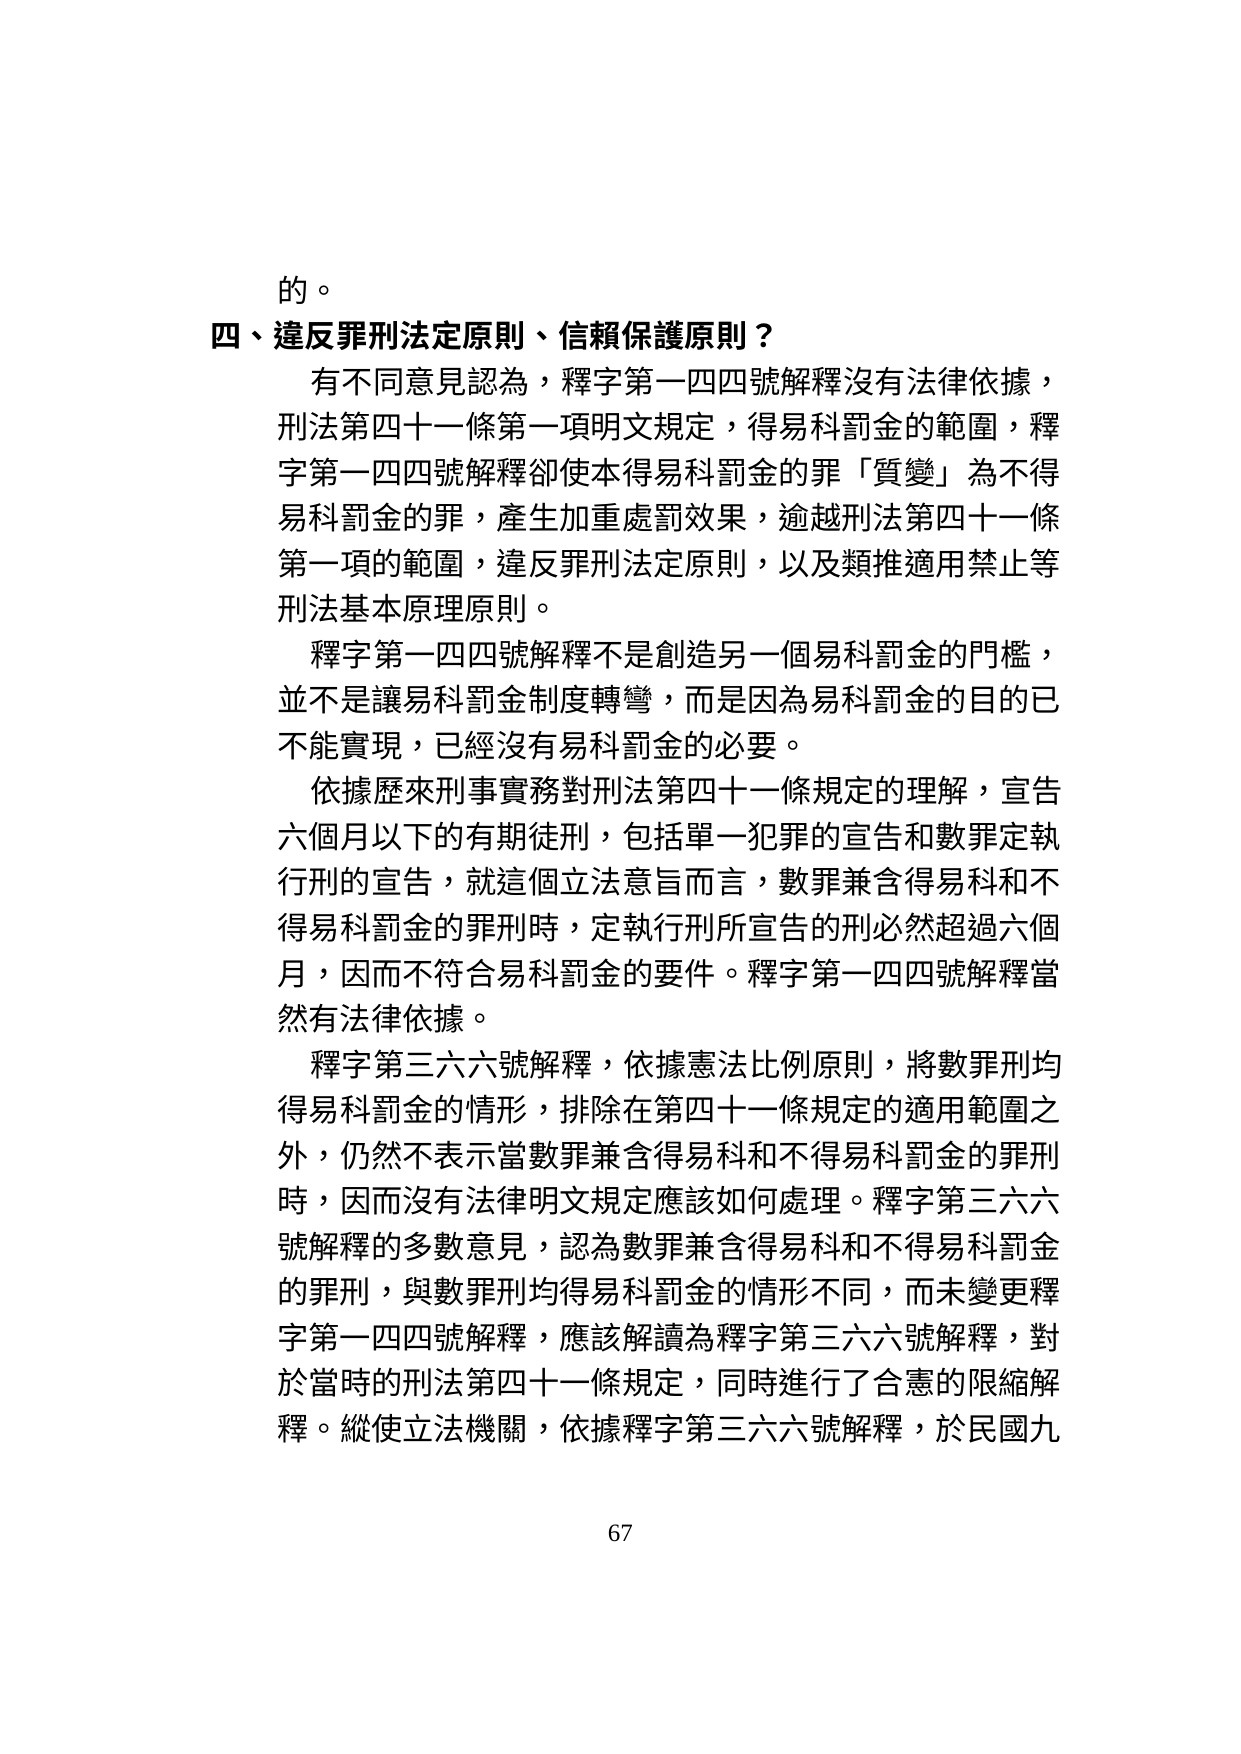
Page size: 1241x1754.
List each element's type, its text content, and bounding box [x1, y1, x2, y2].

text 的。 [277, 266, 1063, 311]
text 四、違反罪刑法定原則、信賴保護原則？ [210, 311, 1063, 357]
text 釋字第三六六號解釋，依據憲法比例原則，將數罪刑均得易科罰金的情形，排除在第四十一條規定的適用範圍之外，仍然不表示當數罪兼含得易科和不得易科罰金的罪刑時，因而沒有法律明文規定應該如何處理。釋字第三六六號解釋的多數意見，認為數罪兼含得易科和不得易科罰金的罪刑，與數罪刑均得易科罰金的情形不同，而未變更釋字第一四四號解釋，應該解讀為釋字第三六六號解釋，對於當時的刑法第四十一條規定，同時進行了合憲的限縮解釋。縱使立法機關，依據釋字第三六六號解釋，於民國九 [277, 1040, 1063, 1449]
text 依據歷來刑事實務對刑法第四十一條規定的理解，宣告六個月以下的有期徒刑，包括單一犯罪的宣告和數罪定執行刑的宣告，就這個立法意旨而言，數罪兼含得易科和不得易科罰金的罪刑時，定執行刑所宣告的刑必然超過六個月，因而不符合易科罰金的要件。釋字第一四四號解釋當然有法律依據。 [277, 767, 1063, 1040]
text 有不同意見認為，釋字第一四四號解釋沒有法律依據，刑法第四十一條第一項明文規定，得易科罰金的範圍，釋字第一四四號解釋卻使本得易科罰金的罪「質變」為不得易科罰金的罪，產生加重處罰效果，逾越刑法第四十一條第一項的範圍，違反罪刑法定原則，以及類推適用禁止等刑法基本原理原則。 [277, 357, 1063, 630]
text 釋字第一四四號解釋不是創造另一個易科罰金的門檻，並不是讓易科罰金制度轉彎，而是因為易科罰金的目的已不能實現，已經沒有易科罰金的必要。 [277, 630, 1063, 767]
